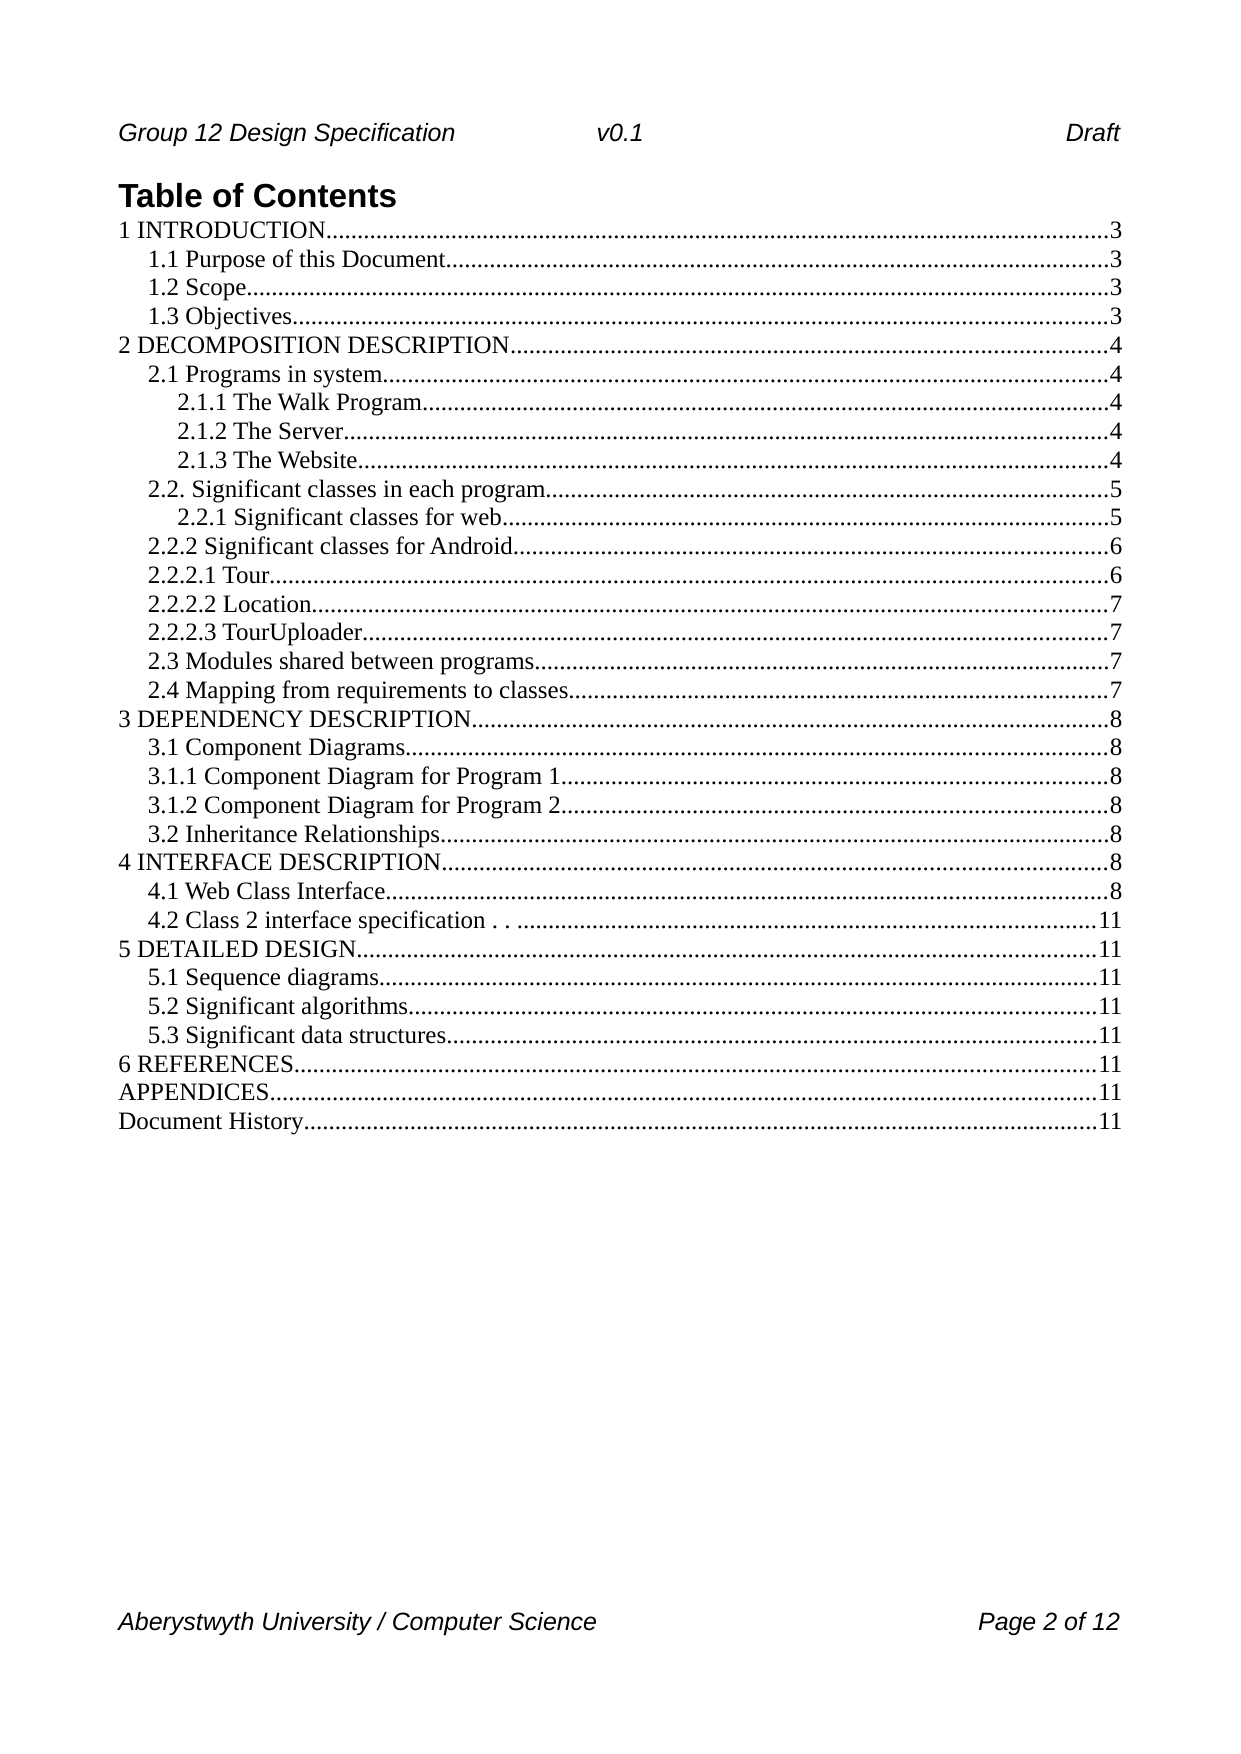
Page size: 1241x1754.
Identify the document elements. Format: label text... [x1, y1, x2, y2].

text 3.2 Inheritance Relationships 8 [148, 819, 1122, 847]
text 2.1 Programs in system 4 [148, 359, 1122, 387]
text 1.1 Purpose of this Document 3 [148, 244, 1122, 272]
text 1.2 Scope 3 [148, 272, 1122, 301]
text 4.2 Class 2 interface specification . . . 11 [148, 905, 1122, 934]
text 5 DETAILED DESIGN 11 [118, 934, 1122, 962]
text 2.1.2 The Server 4 [177, 416, 1122, 445]
text 5.1 Sequence diagrams 11 [148, 962, 1122, 991]
text 2.2.2 Significant classes for Android 6 [148, 531, 1122, 560]
text 2.2.2.2 Location 7 [148, 589, 1122, 617]
text 2 DECOMPOSITION DESCRIPTION 4 [118, 330, 1122, 359]
text 3 DEPENDENCY DESCRIPTION 8 [118, 704, 1122, 732]
text 3.1.1 Component Diagram for Program 1 8 [148, 761, 1122, 790]
text Document History 11 [118, 1106, 1122, 1135]
text 2.1.3 The Website 4 [177, 445, 1122, 474]
text 3.1.2 Component Diagram for Program 2 8 [148, 790, 1122, 819]
text 1.3 Objectives 3 [148, 301, 1122, 330]
text 3.1 Component Diagrams 8 [148, 732, 1122, 761]
text 2.2.2.1 Tour 6 [148, 560, 1122, 589]
text 2.4 Mapping from requirements to classes 7 [148, 675, 1122, 704]
text 2.2. Significant classes in each program 5 [148, 474, 1122, 502]
text 1 INTRODUCTION 3 [118, 215, 1122, 244]
text 2.2.1 Significant classes for web 5 [177, 502, 1122, 531]
text 4.1 Web Class Interface 8 [148, 876, 1122, 905]
text 6 REFERENCES 11 [118, 1049, 1122, 1077]
text 4 INTERFACE DESCRIPTION 8 [118, 847, 1122, 876]
subtitle Table of Contents [118, 176, 1122, 215]
text 2.1.1 The Walk Program 4 [177, 387, 1122, 416]
text 5.3 Significant data structures 11 [148, 1020, 1122, 1049]
text 5.2 Significant algorithms 11 [148, 991, 1122, 1020]
text 2.2.2.3 TourUploader 7 [148, 617, 1122, 646]
text 2.3 Modules shared between programs 7 [148, 646, 1122, 675]
text APPENDICES 11 [118, 1077, 1122, 1106]
